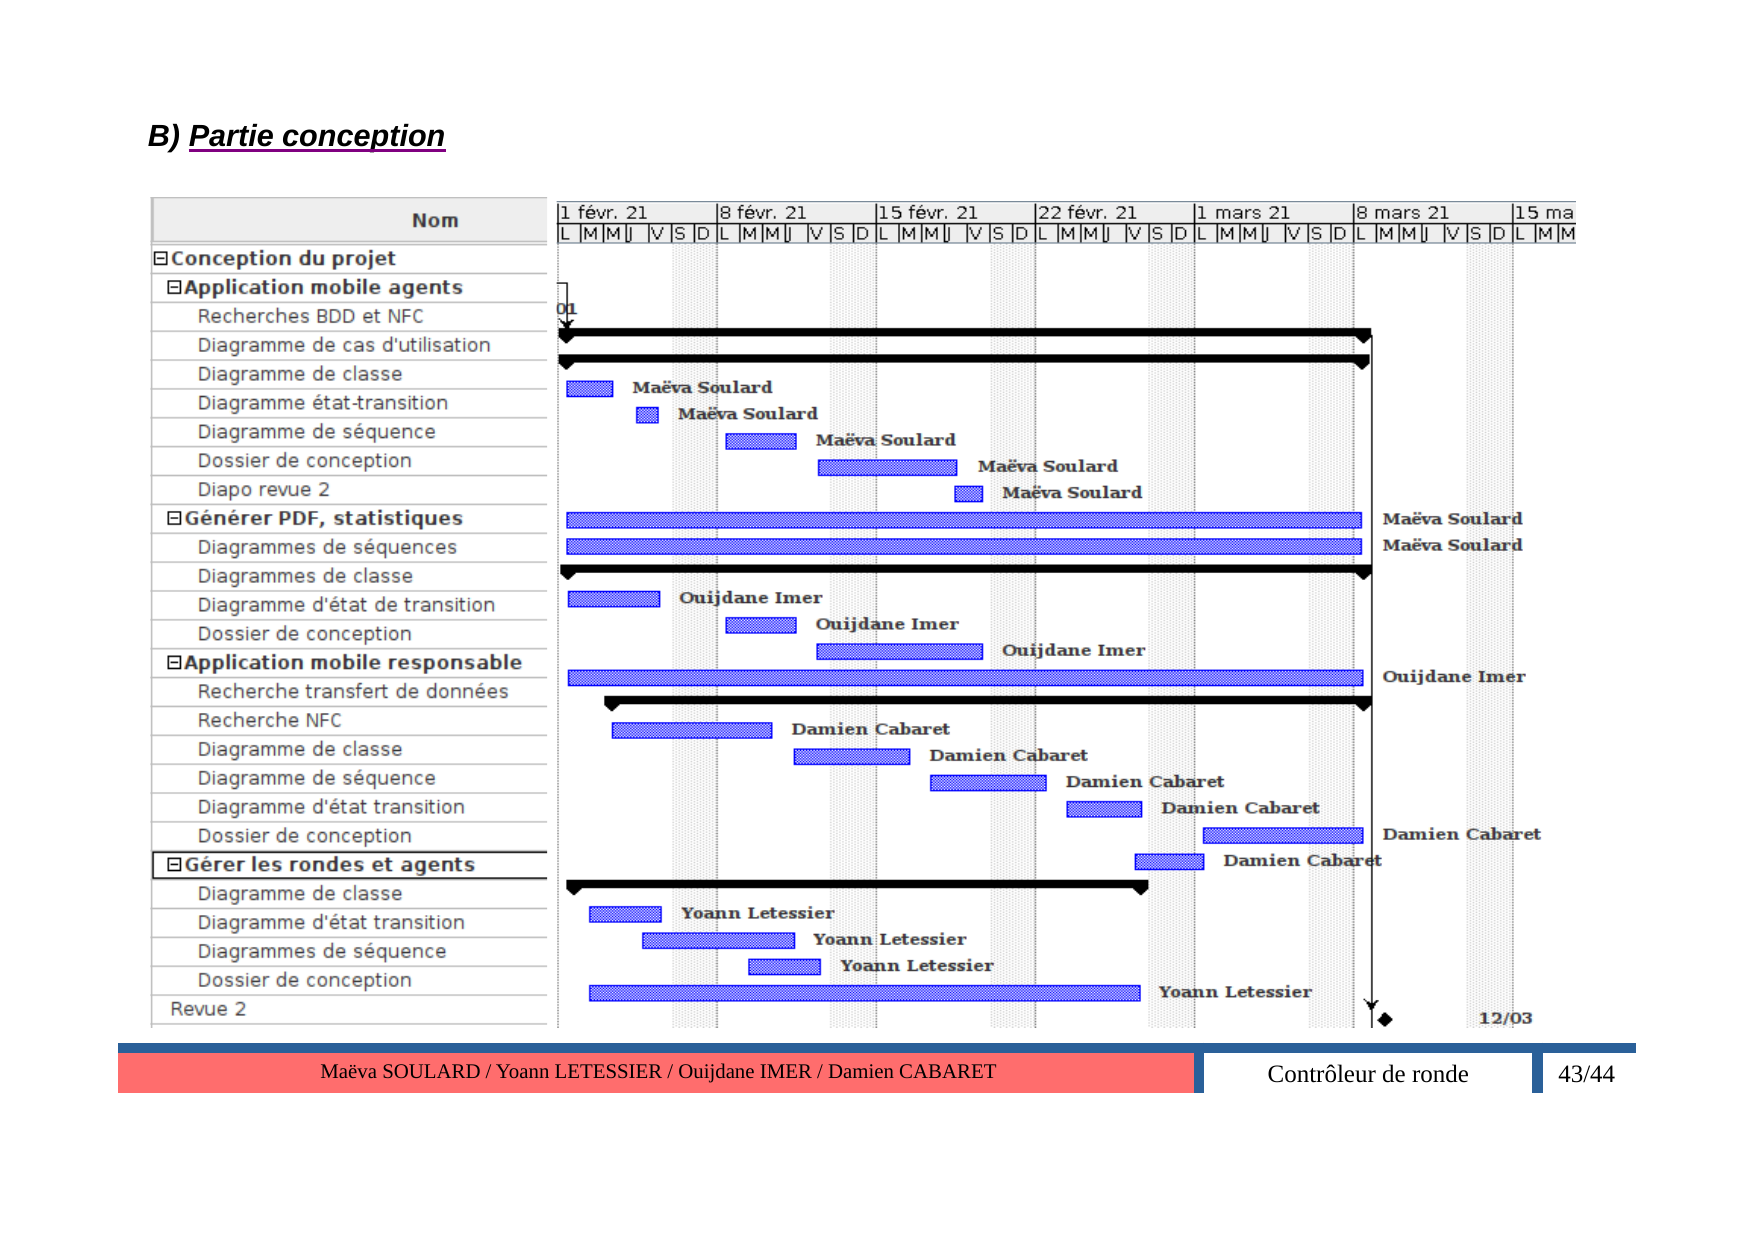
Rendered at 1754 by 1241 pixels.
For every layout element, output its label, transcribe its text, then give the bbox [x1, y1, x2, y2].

picture [556, 201, 1576, 1028]
subtitle Partie conception [118, 118, 1636, 153]
picture [150, 197, 202, 1028]
